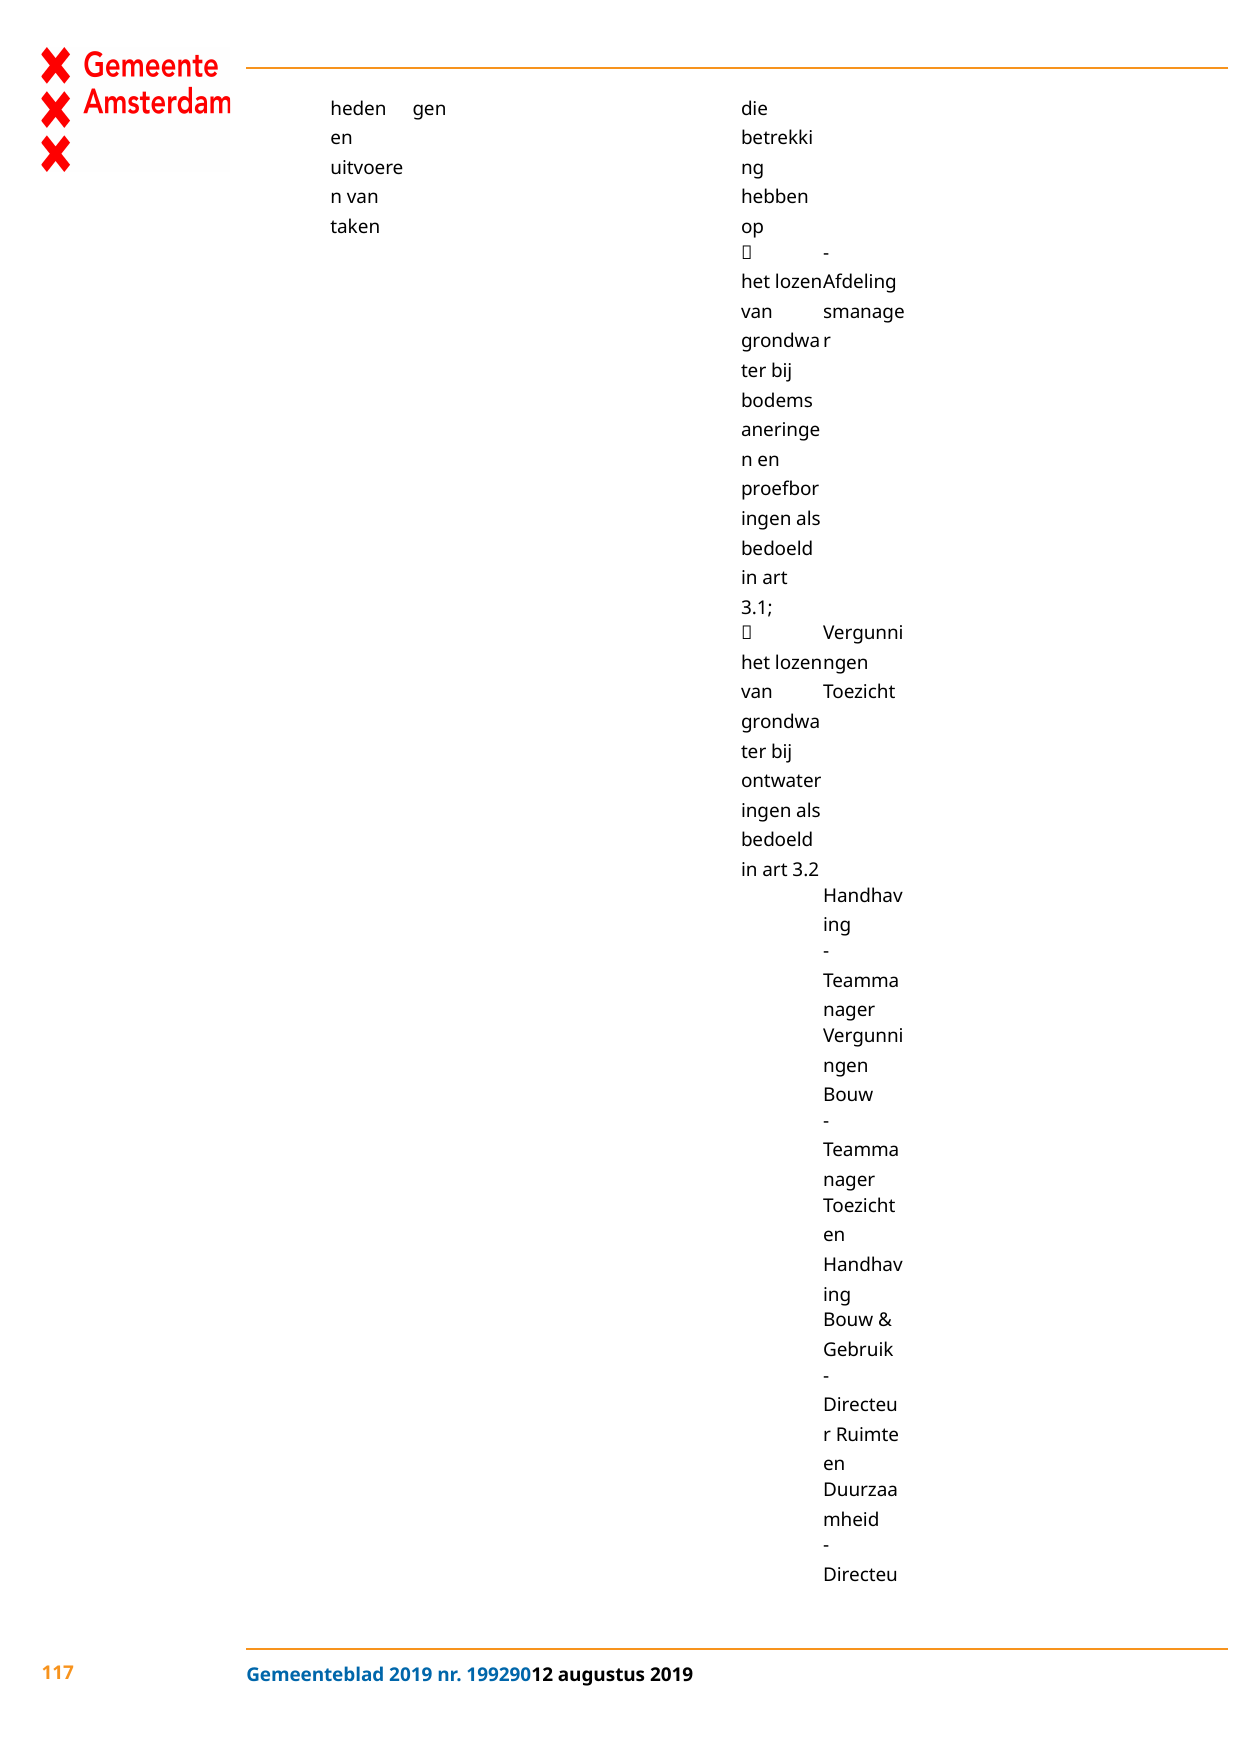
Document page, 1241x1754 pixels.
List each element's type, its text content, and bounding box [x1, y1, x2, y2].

table_cell [1069, 1532, 1152, 1587]
table_cell [577, 1362, 659, 1476]
table_cell [1069, 1022, 1152, 1107]
table_cell [987, 239, 1069, 619]
table_cell [412, 937, 494, 1022]
table_cell  het lozen van grondwater bij ontwateringen als bedoeld in art 3.2 [741, 620, 823, 882]
table_cell [494, 620, 577, 882]
table_cell Toezicht en Handhaving [823, 1192, 905, 1306]
table_cell [987, 620, 1069, 882]
table_cell [659, 882, 741, 937]
table_cell [412, 1532, 494, 1587]
table_cell Bouw & Gebruik [823, 1306, 905, 1362]
table_cell [741, 1362, 823, 1476]
table_cell [905, 937, 987, 1022]
table_cell [1069, 1192, 1152, 1306]
table_cell heden en uitvoeren van taken [330, 95, 412, 239]
table_cell [494, 1532, 577, 1587]
table_cell [741, 1022, 823, 1107]
table_cell [987, 1476, 1069, 1532]
table_cell [741, 1306, 823, 1362]
table_cell [494, 239, 577, 619]
table_cell [330, 882, 412, 937]
table_cell [905, 95, 987, 239]
table_cell [1069, 95, 1152, 239]
table_cell [905, 239, 987, 619]
table_cell Duurzaamheid [823, 1476, 905, 1532]
table_cell [1069, 1306, 1152, 1362]
table_cell Vergunningen Toezicht [823, 620, 905, 882]
table_cell [1069, 882, 1152, 937]
table_cell [330, 1306, 412, 1362]
table_cell [741, 1107, 823, 1192]
table_cell [412, 1476, 494, 1532]
table_cell [412, 239, 494, 619]
table_cell [905, 1532, 987, 1587]
table_cell [248, 95, 330, 239]
table_cell [987, 882, 1069, 937]
table_cell gen [412, 95, 494, 239]
table_cell [330, 620, 412, 882]
table_cell [1069, 1362, 1152, 1476]
table_cell [987, 1532, 1069, 1587]
table_cell [330, 1192, 412, 1306]
table_cell [248, 1476, 330, 1532]
table_cell [412, 1022, 494, 1107]
table_cell [494, 1306, 577, 1362]
table_cell [330, 1476, 412, 1532]
table_cell [659, 1306, 741, 1362]
table_cell [905, 1022, 987, 1107]
table_cell [741, 1192, 823, 1306]
picture [41, 47, 231, 172]
table_cell [659, 95, 741, 239]
table_cell [1069, 620, 1152, 882]
table_cell [494, 1476, 577, 1532]
table_cell [741, 1532, 823, 1587]
table_cell [577, 937, 659, 1022]
table_cell [248, 882, 330, 937]
table_cell - Directeu [823, 1532, 905, 1587]
table_cell [412, 1192, 494, 1306]
table_cell [577, 95, 659, 239]
table_cell [741, 1476, 823, 1532]
table_cell [577, 1306, 659, 1362]
table_cell [248, 1022, 330, 1107]
table_cell [248, 239, 330, 619]
table_cell die betrekking hebben op [741, 95, 823, 239]
table_cell Handhaving [823, 882, 905, 937]
table_cell Vergunningen Bouw [823, 1022, 905, 1107]
table_cell [330, 937, 412, 1022]
table_cell [659, 1022, 741, 1107]
table_cell [905, 620, 987, 882]
table_cell [248, 1107, 330, 1192]
table_cell [577, 882, 659, 937]
table_cell -Teammanager [823, 1107, 905, 1192]
table_cell [577, 1192, 659, 1306]
table_cell [577, 1476, 659, 1532]
table_cell [823, 95, 905, 239]
table_cell [905, 1192, 987, 1306]
table_cell [248, 1192, 330, 1306]
table_cell [987, 1362, 1069, 1476]
table_cell [577, 239, 659, 619]
table_cell [412, 1306, 494, 1362]
table_cell - Directeur Ruimte en [823, 1362, 905, 1476]
table_cell [659, 1192, 741, 1306]
table_cell [412, 1107, 494, 1192]
table_cell [905, 1362, 987, 1476]
table_cell [330, 1532, 412, 1587]
table_cell [330, 1362, 412, 1476]
table_cell [248, 1362, 330, 1476]
table_cell [905, 1107, 987, 1192]
table_cell [987, 95, 1069, 239]
table_cell [412, 620, 494, 882]
table_cell [905, 882, 987, 937]
table_cell [330, 1107, 412, 1192]
table_cell [659, 1362, 741, 1476]
table_cell [741, 882, 823, 937]
table_cell [248, 620, 330, 882]
table_cell [248, 937, 330, 1022]
table_cell [494, 1107, 577, 1192]
table_cell [330, 1022, 412, 1107]
table_cell [577, 620, 659, 882]
table_cell [987, 1107, 1069, 1192]
table_cell [659, 1532, 741, 1587]
table_cell [330, 239, 412, 619]
table_cell [659, 1107, 741, 1192]
table_cell [905, 1476, 987, 1532]
table_cell [987, 1306, 1069, 1362]
table_cell [248, 1306, 330, 1362]
table_cell [659, 937, 741, 1022]
table_cell - Afdelingsmanager [823, 239, 905, 619]
table_cell [494, 1022, 577, 1107]
table_cell [987, 1192, 1069, 1306]
table_cell [1069, 937, 1152, 1022]
table_cell [494, 1192, 577, 1306]
table_cell [494, 95, 577, 239]
table_cell [248, 1532, 330, 1587]
table_cell [494, 882, 577, 937]
table_cell -Teammanager [823, 937, 905, 1022]
table_cell [987, 937, 1069, 1022]
table_cell [494, 937, 577, 1022]
table_cell [494, 1362, 577, 1476]
table_cell [577, 1532, 659, 1587]
table_cell [1069, 1107, 1152, 1192]
table_cell [659, 620, 741, 882]
table_cell [1069, 239, 1152, 619]
table_cell [905, 1306, 987, 1362]
table_cell [412, 1362, 494, 1476]
table_cell [577, 1022, 659, 1107]
table_cell [412, 882, 494, 937]
table_cell [1069, 1476, 1152, 1532]
table_cell [741, 937, 823, 1022]
table_cell [659, 1476, 741, 1532]
table_cell [659, 239, 741, 619]
table_cell [987, 1022, 1069, 1107]
table_cell  het lozen van grondwater bij bodemsaneringen en proefboringen als bedoeld in art 3.1; [741, 239, 823, 619]
table_cell [577, 1107, 659, 1192]
